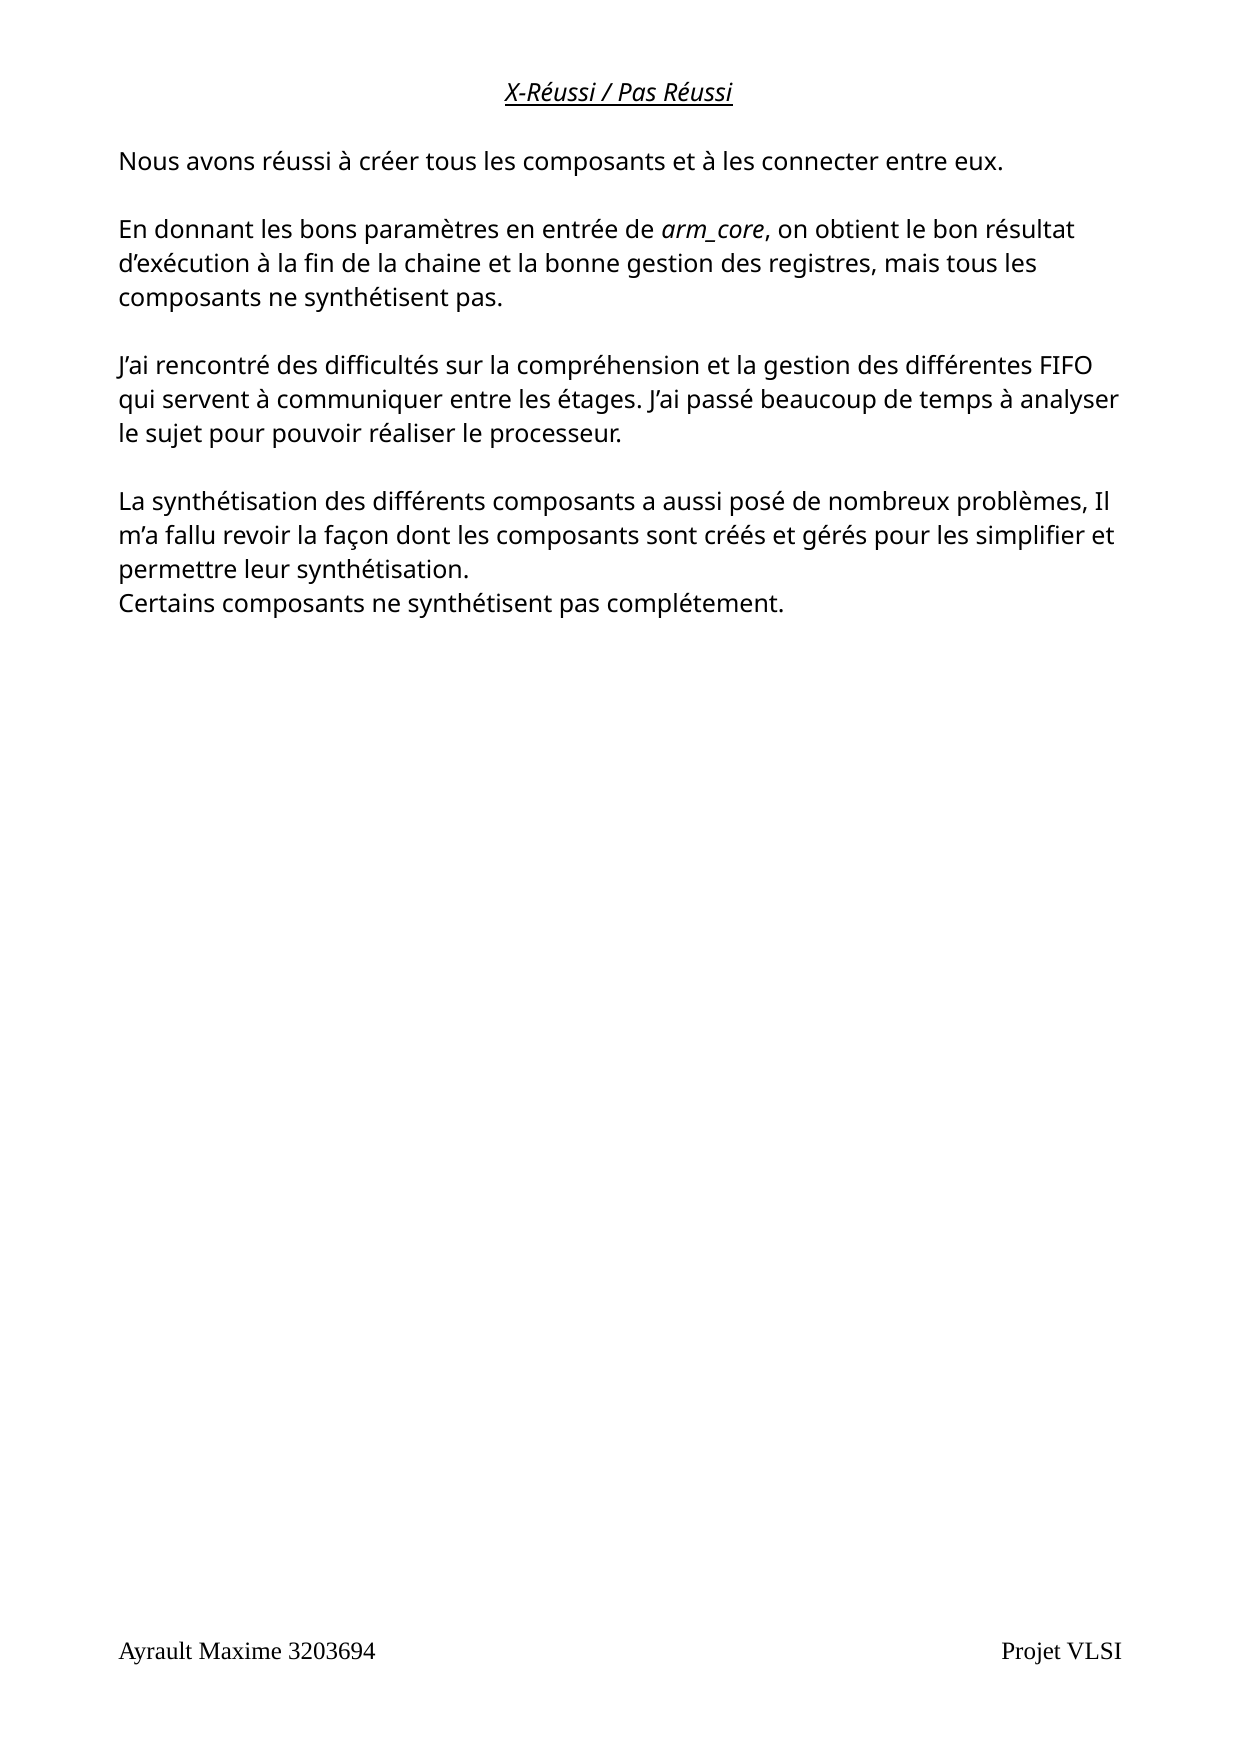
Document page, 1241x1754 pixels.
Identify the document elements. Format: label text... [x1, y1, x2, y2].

text La synthétisation des différents composants a aussi posé de nombreux problèmes, Il m’a fallu revoir la façon dont les composants sont créés et gérés pour les simplifier et permettre leur synthétisation. [118, 484, 1122, 586]
text J’ai rencontré des difficultés sur la compréhension et la gestion des différentes FIFO qui servent à communiquer entre les étages. J’ai passé beaucoup de temps à analyser le sujet pour pouvoir réaliser le processeur. [118, 347, 1122, 450]
text X-Réussi / Pas Réussi [118, 75, 1122, 109]
text Certains composants ne synthétisent pas complétement. [118, 586, 1122, 620]
text En donnant les bons paramètres en entrée de arm_core, on obtient le bon résultat d’exécution à la fin de la chaine et la bonne gestion des registres, mais tous les composants ne synthétisent pas. [118, 211, 1122, 313]
text Nous avons réussi à créer tous les composants et à les connecter entre eux. [118, 143, 1122, 177]
